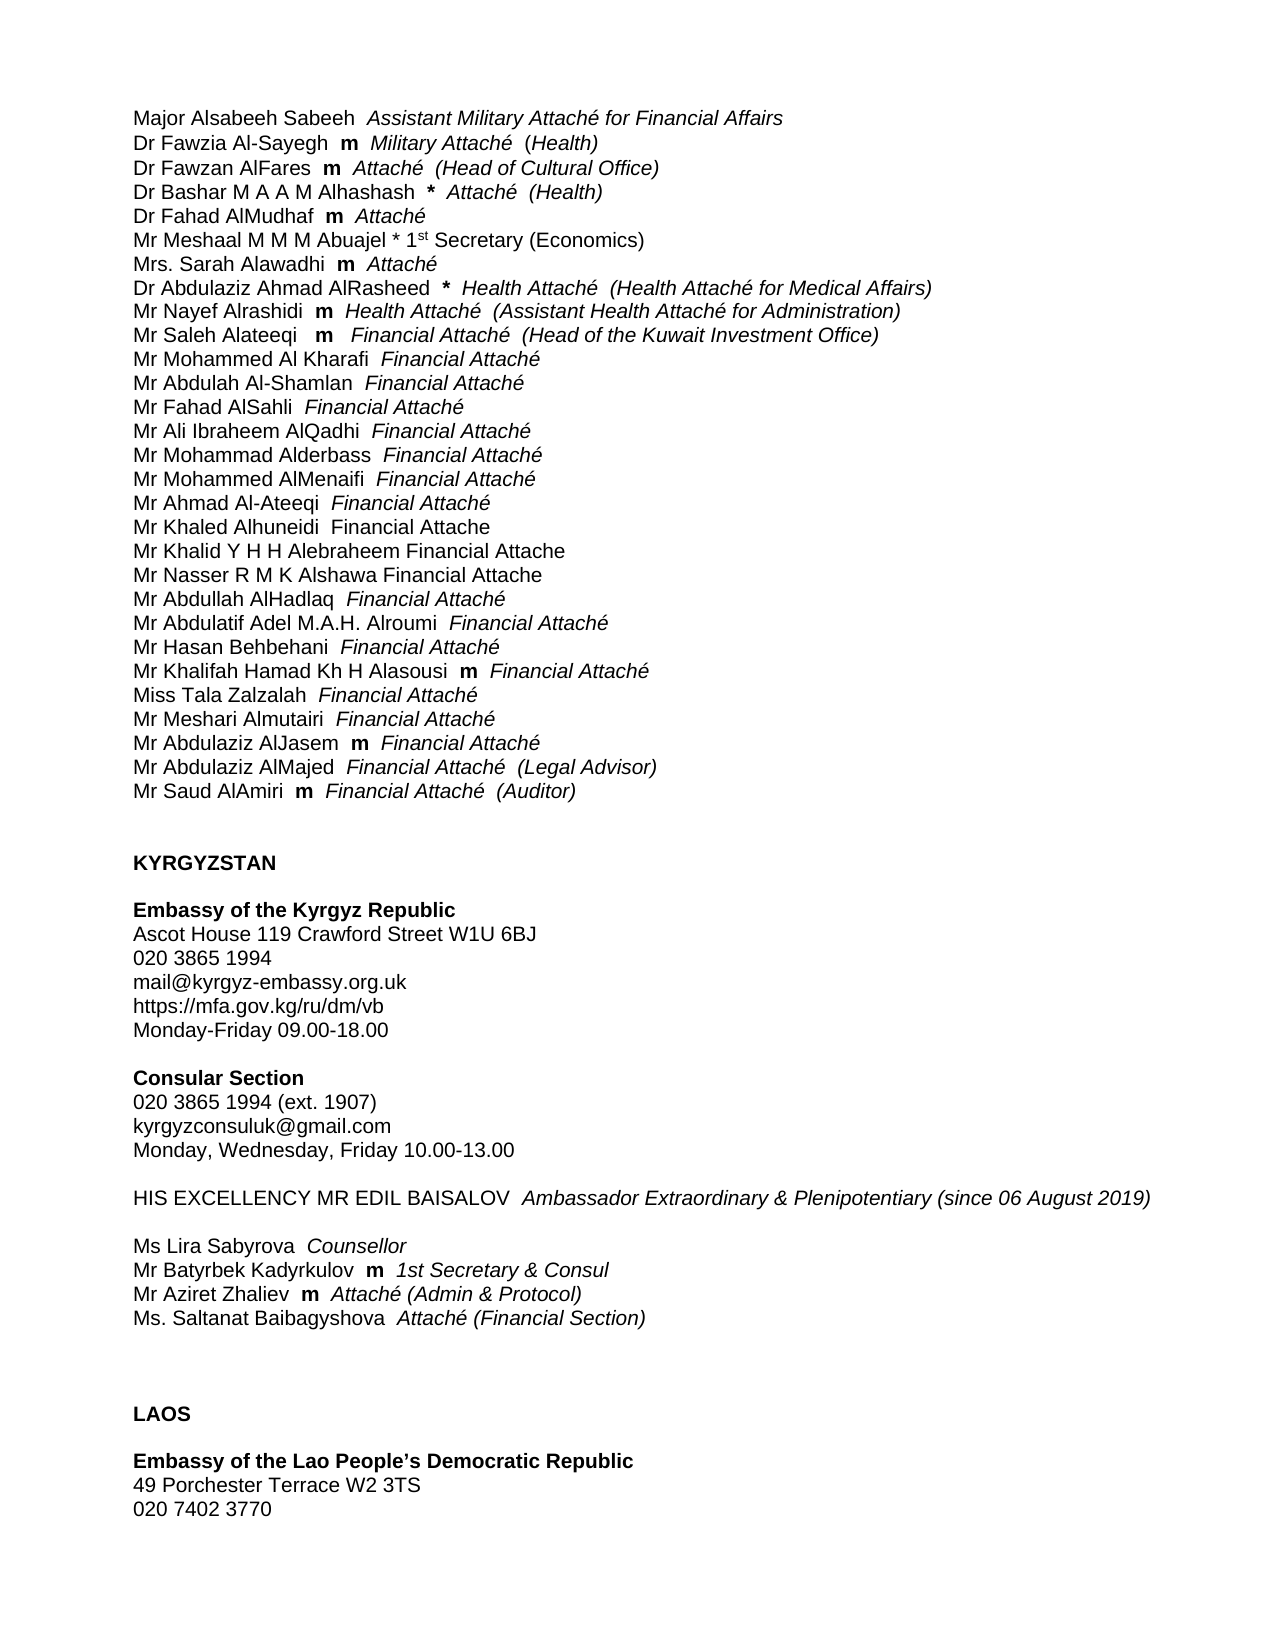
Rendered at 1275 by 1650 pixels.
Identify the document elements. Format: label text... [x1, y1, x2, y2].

text Mr Nayef Alrashidi m Health Attaché (Assistant Health Attaché for Administration) [133, 299, 1181, 323]
text Mr Khalid Y H H Alebraheem Financial Attache [133, 539, 1181, 563]
subtitle Embassy of the Kyrgyz Republic [133, 898, 1181, 922]
text Mr Khaled Alhuneidi Financial Attache [133, 515, 1181, 539]
text Ascot House 119 Crawford Street W1U 6BJ [133, 922, 1181, 946]
text 020 7402 3770 [133, 1497, 1181, 1521]
text Mr Aziret Zhaliev m Attaché (Admin & Protocol) [133, 1282, 1181, 1306]
text Ms Lira Sabyrova Counsellor [133, 1234, 1181, 1258]
text Dr Fawzia Al-Sayegh m Military Attaché (Health) [133, 131, 1181, 156]
text Dr Fahad AlMudhaf m Attaché [133, 203, 1181, 227]
text Mr Ahmad Al-Ateeqi Financial Attaché [133, 491, 1181, 515]
text Ms. Saltanat Baibagyshova Attaché (Financial Section) [133, 1306, 1181, 1329]
text Mr Ali Ibraheem AlQadhi Financial Attaché [133, 419, 1181, 443]
text Mr Fahad AlSahli Financial Attaché [133, 395, 1181, 419]
text Mr Mohammed AlMenaifi Financial Attaché [133, 467, 1181, 491]
text Mr Abdullah AlHadlaq Financial Attaché [133, 587, 1181, 611]
text Mr Meshari Almutairi Financial Attaché [133, 707, 1181, 731]
text Mr Saleh Alateeqi m Financial Attaché (Head of the Kuwait Investment Office) [133, 323, 1181, 347]
text Mr Mohammed Al Kharafi Financial Attaché [133, 347, 1181, 371]
text 020 3865 1994 [133, 946, 1181, 970]
text Consular Section [133, 1066, 1181, 1090]
text Mr Abdulaziz AlMajed Financial Attaché (Legal Advisor) [133, 754, 1181, 778]
text kyrgyzconsuluk@gmail.com [133, 1114, 1181, 1138]
text Mr Khalifah Hamad Kh H Alasousi m Financial Attaché [133, 659, 1181, 683]
text Miss Tala Zalzalah Financial Attaché [133, 683, 1181, 707]
text 49 Porchester Terrace W2 3TS [133, 1473, 1181, 1497]
text Monday-Friday 09.00-18.00 [133, 1018, 1181, 1042]
text Mr Mohammad Alderbass Financial Attaché [133, 443, 1181, 467]
text Embassy of the Lao People’s Democratic Republic [133, 1449, 1181, 1473]
text Mr Abdulah Al-Shamlan Financial Attaché [133, 371, 1181, 395]
text Mr Abdulatif Adel M.A.H. Alroumi Financial Attaché [133, 611, 1181, 635]
subtitle KYRGYZSTAN [133, 850, 1181, 874]
text Monday, Wednesday, Friday 10.00-13.00 [133, 1138, 1181, 1162]
text Mr Batyrbek Kadyrkulov m 1st Secretary & Consul [133, 1258, 1181, 1282]
text Mrs. Sarah Alawadhi m Attaché [133, 251, 1181, 275]
text Dr Abdulaziz Ahmad AlRasheed * Health Attaché (Health Attaché for Medical Affairs) [133, 275, 1181, 299]
text Dr Fawzan AlFares m Attaché (Head of Cultural Office) [133, 156, 1181, 179]
text HIS EXCELLENCY MR EDIL BAISALOV Ambassador Extraordinary & Plenipotentiary (since 06 August 2019) [133, 1186, 1181, 1210]
text Dr Bashar M A A M Alhashash * Attaché (Health) [133, 179, 1181, 203]
text Mr Meshaal M M M Abuajel * 1st Secretary (Economics) [133, 227, 1181, 251]
text Major Alsabeeh Sabeeh Assistant Military Attaché for Financial Affairs [133, 106, 1181, 131]
text Mr Hasan Behbehani Financial Attaché [133, 635, 1181, 659]
text mail@kyrgyz-embassy.org.uk [133, 970, 1181, 994]
text Mr Abdulaziz AlJasem m Financial Attaché [133, 731, 1181, 754]
text 020 3865 1994 (ext. 1907) [133, 1090, 1181, 1114]
text LAOS [133, 1401, 1181, 1425]
text Mr Nasser R M K Alshawa Financial Attache [133, 563, 1181, 587]
text Mr Saud AlAmiri m Financial Attaché (Auditor) [133, 778, 1181, 802]
text https://mfa.gov.kg/ru/dm/vb [133, 994, 1181, 1018]
